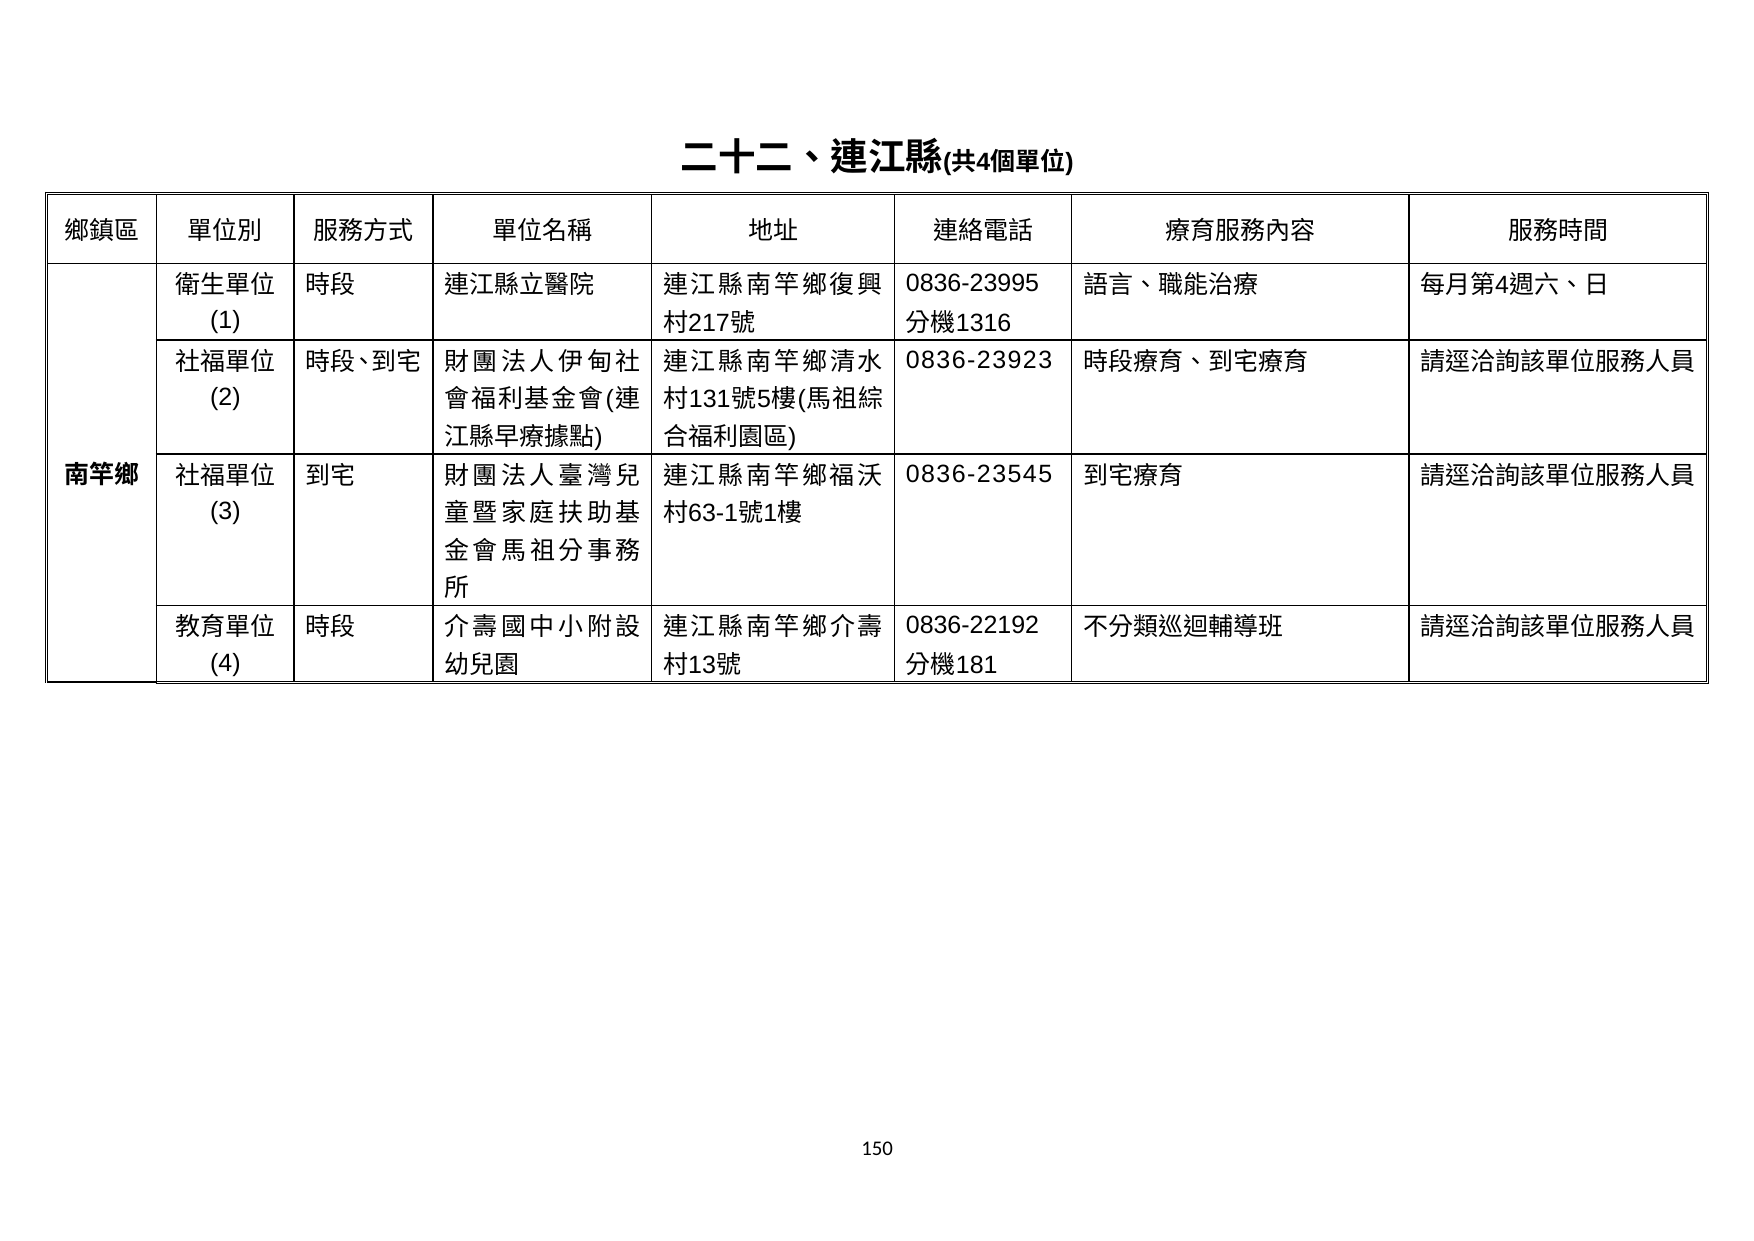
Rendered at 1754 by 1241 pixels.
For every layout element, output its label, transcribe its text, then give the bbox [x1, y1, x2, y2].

table_cell 不分類巡迴輔導班 [1072, 606, 1408, 681]
table_cell 連江縣南竿鄉福沃村63-1號1樓 [652, 455, 894, 605]
table_cell 時段、到宅 [295, 341, 432, 453]
table_cell 時段 [295, 264, 432, 339]
table_cell 到宅 [295, 455, 432, 605]
table_cell 0836-23923 [895, 341, 1071, 453]
table_header 服務方式 [295, 195, 432, 262]
table_cell 財團法人臺灣兒童暨家庭扶助基金會馬祖分事務所 [434, 455, 651, 605]
table_cell 社福單位(2) [157, 341, 293, 453]
table_cell 0836-23545 [895, 455, 1071, 605]
table_cell 社福單位(3) [157, 455, 293, 605]
table_cell 連江縣立醫院 [434, 264, 651, 339]
table_cell 衛生單位(1) [157, 264, 293, 339]
table_cell 0836-22192 分機181 [895, 606, 1071, 681]
table_cell 連江縣南竿鄉復興村217號 [652, 264, 894, 339]
table_cell 連江縣南竿鄉介壽村13號 [652, 606, 894, 681]
table_header 單位名稱 [434, 195, 651, 262]
table_cell 連江縣南竿鄉清水村131號5樓(馬祖綜合福利園區) [652, 341, 894, 453]
text 二十二、連江縣(共4個單位) [59, 117, 1695, 192]
table_cell 時段療育、到宅療育 [1072, 341, 1408, 453]
table_header 連絡電話 [895, 195, 1071, 262]
table_header 療育服務內容 [1072, 195, 1408, 262]
table_cell 0836-23995 分機1316 [895, 264, 1071, 339]
table_cell 請逕洽詢該單位服務人員 [1410, 606, 1706, 681]
table_header 服務時間 [1410, 195, 1706, 262]
table_cell 介壽國中小附設幼兒園 [434, 606, 651, 681]
table_header 單位別 [157, 195, 293, 262]
table_cell 每月第4週六、日 [1410, 264, 1706, 339]
table_cell 南竿鄉 [48, 264, 156, 681]
table_cell 請逕洽詢該單位服務人員 [1410, 341, 1706, 453]
table_cell 財團法人伊甸社會福利基金會(連江縣早療據點) [434, 341, 651, 453]
table_header 地址 [652, 195, 894, 262]
table_cell 語言、職能治療 [1072, 264, 1408, 339]
table_cell 教育單位(4) [157, 606, 293, 681]
table_header 鄉鎮區 [48, 195, 156, 262]
table_cell 到宅療育 [1072, 455, 1408, 605]
table_cell 請逕洽詢該單位服務人員 [1410, 455, 1706, 605]
table_cell 時段 [295, 606, 432, 681]
